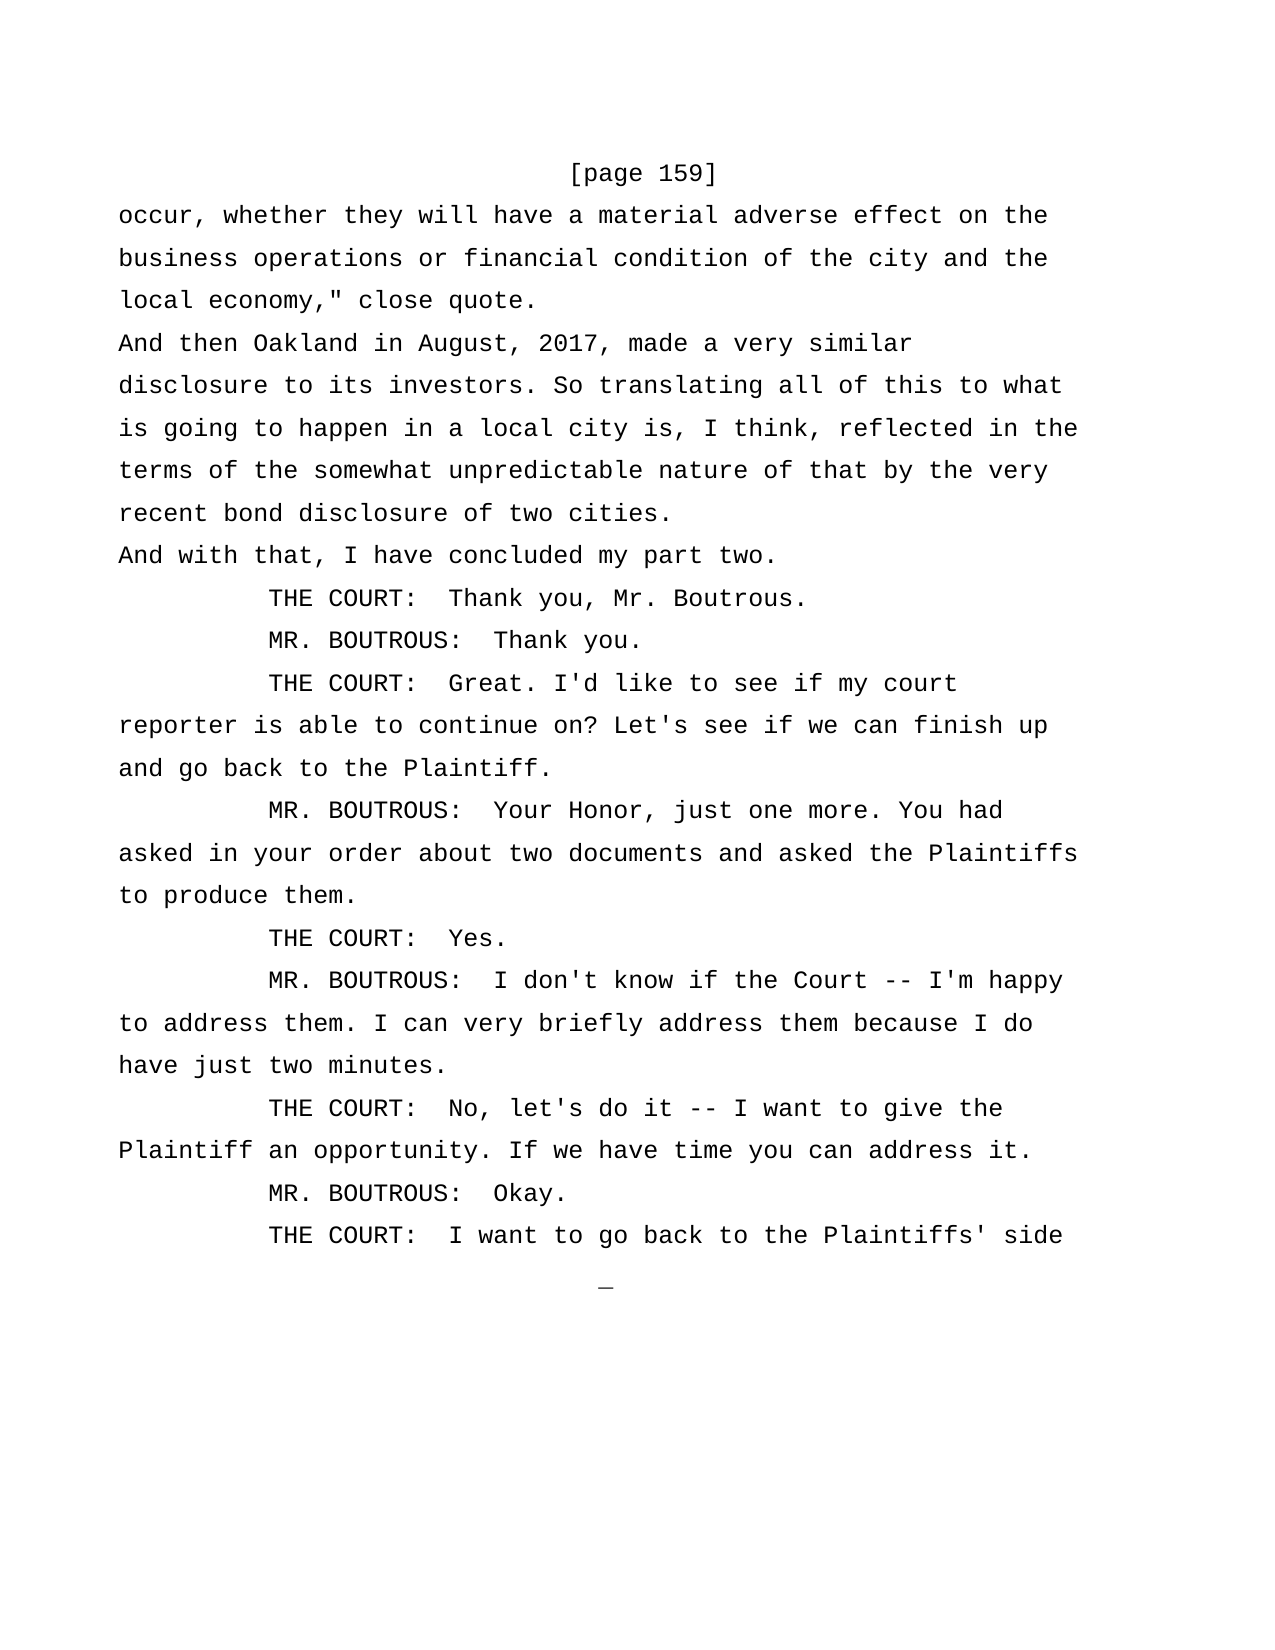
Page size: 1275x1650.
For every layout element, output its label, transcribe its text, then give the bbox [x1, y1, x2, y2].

text _ [118, 1266, 1157, 1294]
text is going to happen in a local city is, I think, reflected in the [118, 416, 1157, 444]
text recent bond disclosure of two cities. [118, 501, 1157, 529]
text have just two minutes. [118, 1053, 1157, 1081]
text THE COURT: Thank you, Mr. Boutrous. [118, 586, 1157, 614]
text THE COURT: No, let's do it -- I want to give the [118, 1096, 1157, 1124]
text MR. BOUTROUS: Thank you. [118, 628, 1157, 656]
text occur, whether they will have a material adverse effect on the [118, 203, 1157, 231]
text to address them. I can very briefly address them because I do [118, 1011, 1157, 1039]
text terms of the somewhat unpredictable nature of that by the very [118, 458, 1157, 486]
text And then Oakland in August, 2017, made a very similar [118, 331, 1157, 359]
text and go back to the Plaintiff. [118, 756, 1157, 784]
text THE COURT: I want to go back to the Plaintiffs' side [118, 1223, 1157, 1251]
text asked in your order about two documents and asked the Plaintiffs [118, 841, 1157, 869]
text local economy," close quote. [118, 288, 1157, 316]
text reporter is able to continue on? Let's see if we can finish up [118, 713, 1157, 741]
text MR. BOUTROUS: Your Honor, just one more. You had [118, 798, 1157, 826]
text MR. BOUTROUS: I don't know if the Court -- I'm happy [118, 968, 1157, 996]
text disclosure to its investors. So translating all of this to what [118, 373, 1157, 401]
text THE COURT: Yes. [118, 926, 1157, 954]
text Plaintiff an opportunity. If we have time you can address it. [118, 1138, 1157, 1166]
text THE COURT: Great. I'd like to see if my court [118, 671, 1157, 699]
text And with that, I have concluded my part two. [118, 543, 1157, 571]
text [page 159] [118, 161, 1157, 189]
text business operations or financial condition of the city and the [118, 246, 1157, 274]
text to produce them. [118, 883, 1157, 911]
text MR. BOUTROUS: Okay. [118, 1181, 1157, 1209]
